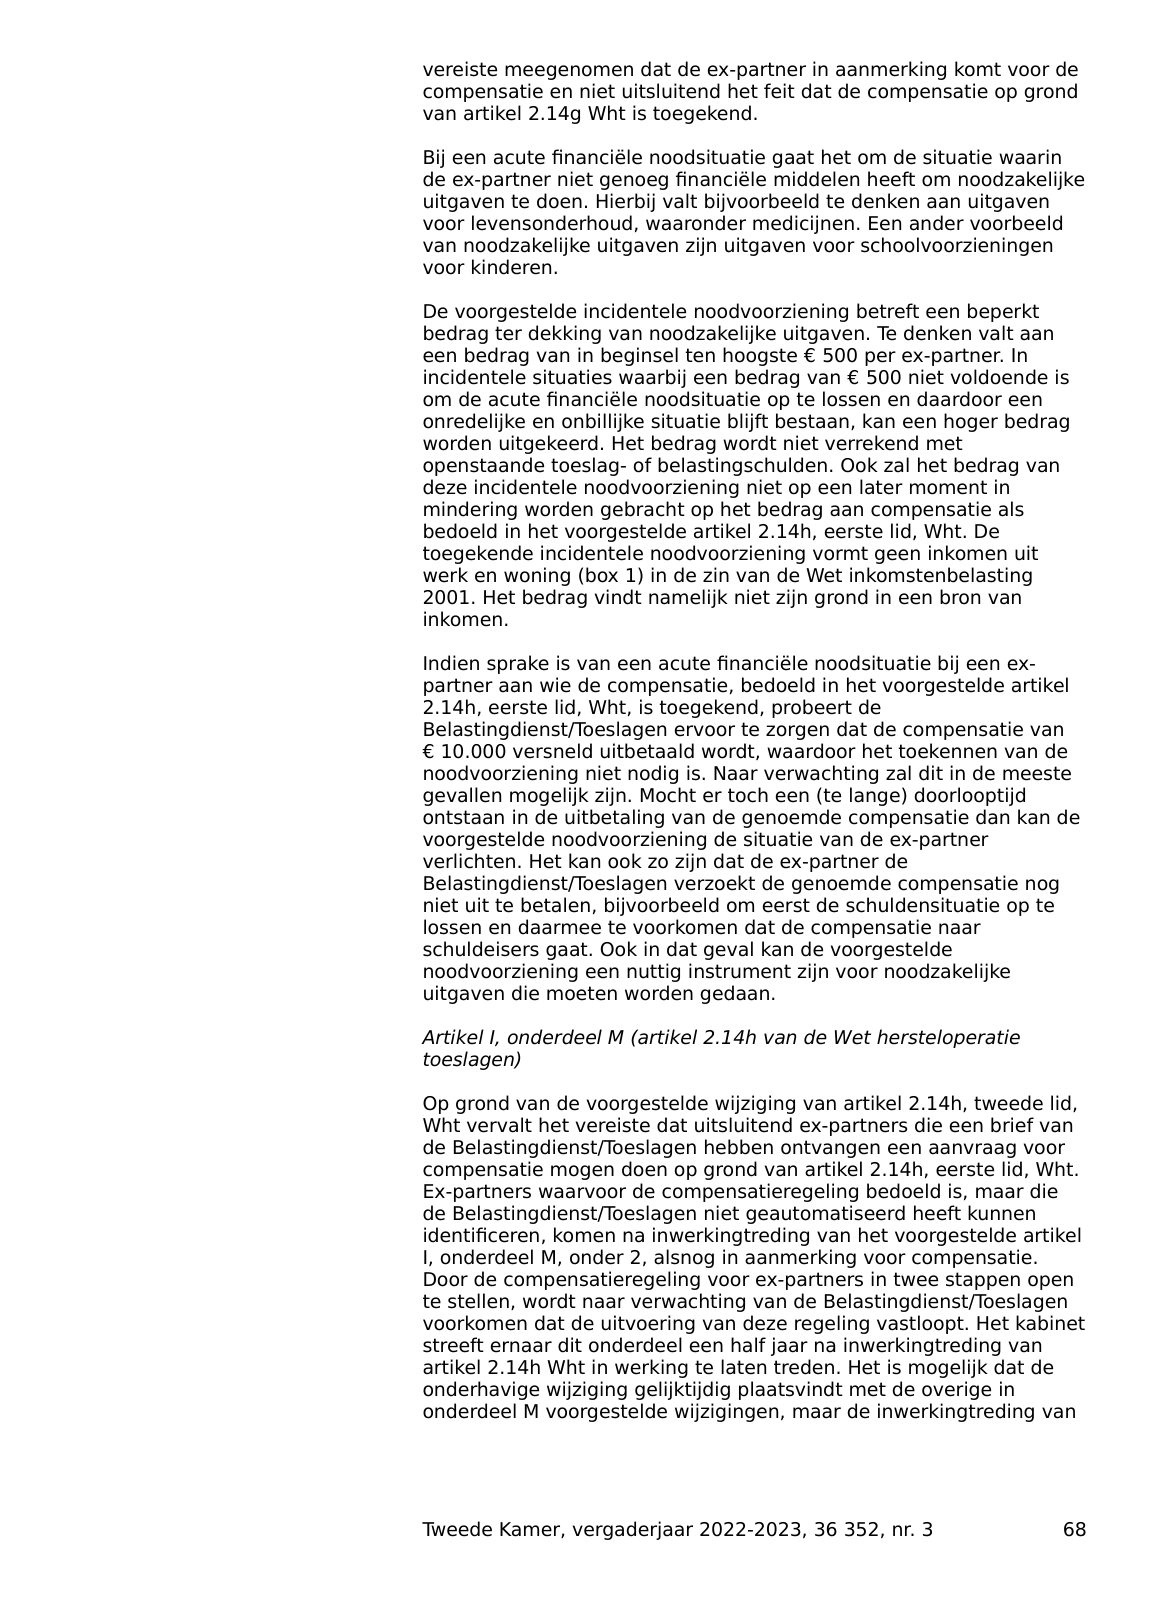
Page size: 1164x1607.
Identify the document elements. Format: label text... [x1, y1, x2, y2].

subtitle Artikel I, onderdeel M (artikel 2.14h van de Wet hersteloperatie toeslagen) [422, 1027, 1087, 1071]
text Op grond van de voorgestelde wijziging van artikel 2.14h, tweede lid, Wht vervalt het vereiste dat uitsluitend ex-partners die een brief van de Belastingdienst/Toeslagen hebben ontvangen een aanvraag voor compensatie mogen doen op grond van artikel 2.14h, eerste lid, Wht. Ex-partners waarvoor de compensatieregeling bedoeld is, maar die de Belastingdienst/Toeslagen niet geautomatiseerd heeft kunnen identificeren, komen na inwerkingtreding van het voorgestelde artikel I, onderdeel M, onder 2, alsnog in aanmerking voor compensatie. Door de compensatieregeling voor ex-partners in twee stappen open te stellen, wordt naar verwachting van de Belastingdienst/Toeslagen voorkomen dat de uitvoering van deze regeling vastloopt. Het kabinet streeft ernaar dit onderdeel een half jaar na inwerkingtreding van artikel 2.14h Wht in werking te laten treden. Het is mogelijk dat de onderhavige wijziging gelijktijdig plaatsvindt met de overige in onderdeel M voorgestelde wijzigingen, maar de inwerkingtreding van [422, 1093, 1087, 1423]
text Indien sprake is van een acute financiële noodsituatie bij een ex-partner aan wie de compensatie, bedoeld in het voorgestelde artikel 2.14h, eerste lid, Wht, is toegekend, probeert de Belastingdienst/Toeslagen ervoor te zorgen dat de compensatie van € 10.000 versneld uitbetaald wordt, waardoor het toekennen van de noodvoorziening niet nodig is. Naar verwachting zal dit in de meeste gevallen mogelijk zijn. Mocht er toch een (te lange) doorlooptijd ontstaan in de uitbetaling van de genoemde compensatie dan kan de voorgestelde noodvoorziening de situatie van de ex-partner verlichten. Het kan ook zo zijn dat de ex-partner de Belastingdienst/Toeslagen verzoekt de genoemde compensatie nog niet uit te betalen, bijvoorbeeld om eerst de schuldensituatie op te lossen en daarmee te voorkomen dat de compensatie naar schuldeisers gaat. Ook in dat geval kan de voorgestelde noodvoorziening een nuttig instrument zijn voor noodzakelijke uitgaven die moeten worden gedaan. [422, 653, 1087, 1005]
text Bij een acute financiële noodsituatie gaat het om de situatie waarin de ex-partner niet genoeg financiële middelen heeft om noodzakelijke uitgaven te doen. Hierbij valt bijvoorbeeld te denken aan uitgaven voor levensonderhoud, waaronder medicijnen. Een ander voorbeeld van noodzakelijke uitgaven zijn uitgaven voor schoolvoorzieningen voor kinderen. [422, 147, 1087, 279]
text vereiste meegenomen dat de ex-partner in aanmerking komt voor de compensatie en niet uitsluitend het feit dat de compensatie op grond van artikel 2.14g Wht is toegekend. [422, 59, 1087, 125]
text De voorgestelde incidentele noodvoorziening betreft een beperkt bedrag ter dekking van noodzakelijke uitgaven. Te denken valt aan een bedrag van in beginsel ten hoogste € 500 per ex-partner. In incidentele situaties waarbij een bedrag van € 500 niet voldoende is om de acute financiële noodsituatie op te lossen en daardoor een onredelijke en onbillijke situatie blijft bestaan, kan een hoger bedrag worden uitgekeerd. Het bedrag wordt niet verrekend met openstaande toeslag- of belastingschulden. Ook zal het bedrag van deze incidentele noodvoorziening niet op een later moment in mindering worden gebracht op het bedrag aan compensatie als bedoeld in het voorgestelde artikel 2.14h, eerste lid, Wht. De toegekende incidentele noodvoorziening vormt geen inkomen uit werk en woning (box 1) in de zin van de Wet inkomstenbelasting 2001. Het bedrag vindt namelijk niet zijn grond in een bron van inkomen. [422, 301, 1087, 631]
